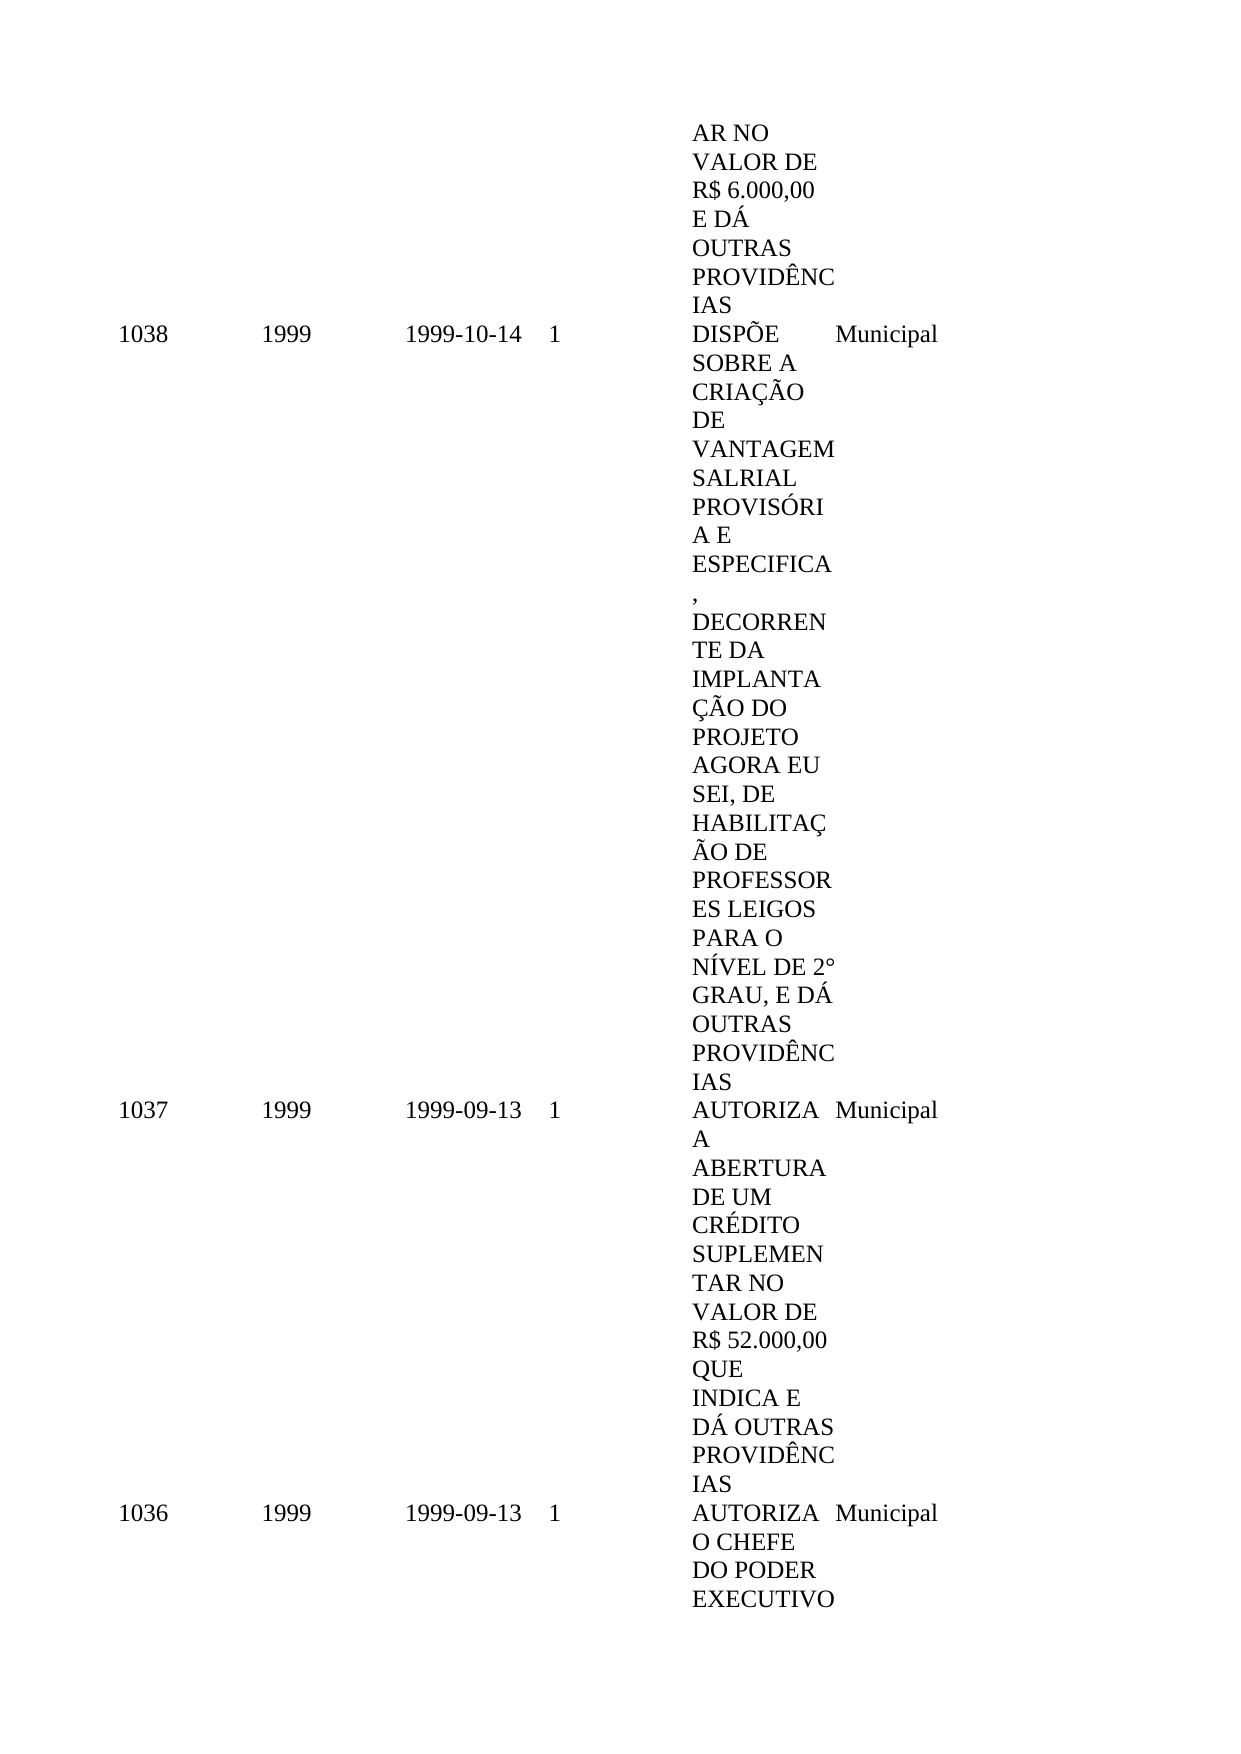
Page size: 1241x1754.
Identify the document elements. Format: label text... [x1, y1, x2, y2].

table_cell 1 [548, 1096, 692, 1498]
table_cell 1 [548, 319, 692, 1096]
table_cell 1999-10-14 [405, 319, 548, 1096]
table_cell [979, 1498, 1122, 1613]
table_cell [979, 319, 1122, 1096]
table_cell [261, 118, 405, 319]
table_cell Municipal [835, 319, 979, 1096]
table_cell [835, 118, 979, 319]
table_cell [405, 118, 548, 319]
table_cell AR NO VALOR DE R$ 6.000,00 E DÁ OUTRAS PROVIDÊNCIAS [692, 118, 835, 319]
table_cell 1 [548, 1498, 692, 1613]
table_cell 1999 [261, 1096, 405, 1498]
table_cell 1999-09-13 [405, 1096, 548, 1498]
table_cell [548, 118, 692, 319]
table_cell 1999 [261, 1498, 405, 1613]
table_cell AUTORIZA O CHEFE DO PODER EXECUTIVO [692, 1498, 835, 1613]
table_cell 1999 [261, 319, 405, 1096]
table_cell 1999-09-13 [405, 1498, 548, 1613]
table_cell Municipal [835, 1096, 979, 1498]
table_cell 1038 [118, 319, 261, 1096]
table_cell [118, 118, 261, 319]
table_cell DISPÕE SOBRE A CRIAÇÃO DE VANTAGEM SALRIAL PROVISÓRIA E ESPECIFICA, DECORRENTE DA IMPLANTAÇÃO DO PROJETO AGORA EU SEI, DE HABILITAÇÃO DE PROFESSORES LEIGOS PARA O NÍVEL DE 2° GRAU, E DÁ OUTRAS PROVIDÊNCIAS [692, 319, 835, 1096]
table_cell 1036 [118, 1498, 261, 1613]
table_cell AUTORIZA A ABERTURA DE UM CRÉDITO SUPLEMENTAR NO VALOR DE R$ 52.000,00 QUE INDICA E DÁ OUTRAS PROVIDÊNCIAS [692, 1096, 835, 1498]
table_cell Municipal [835, 1498, 979, 1613]
table_cell [979, 1096, 1122, 1498]
table_cell 1037 [118, 1096, 261, 1498]
table_cell [979, 118, 1122, 319]
